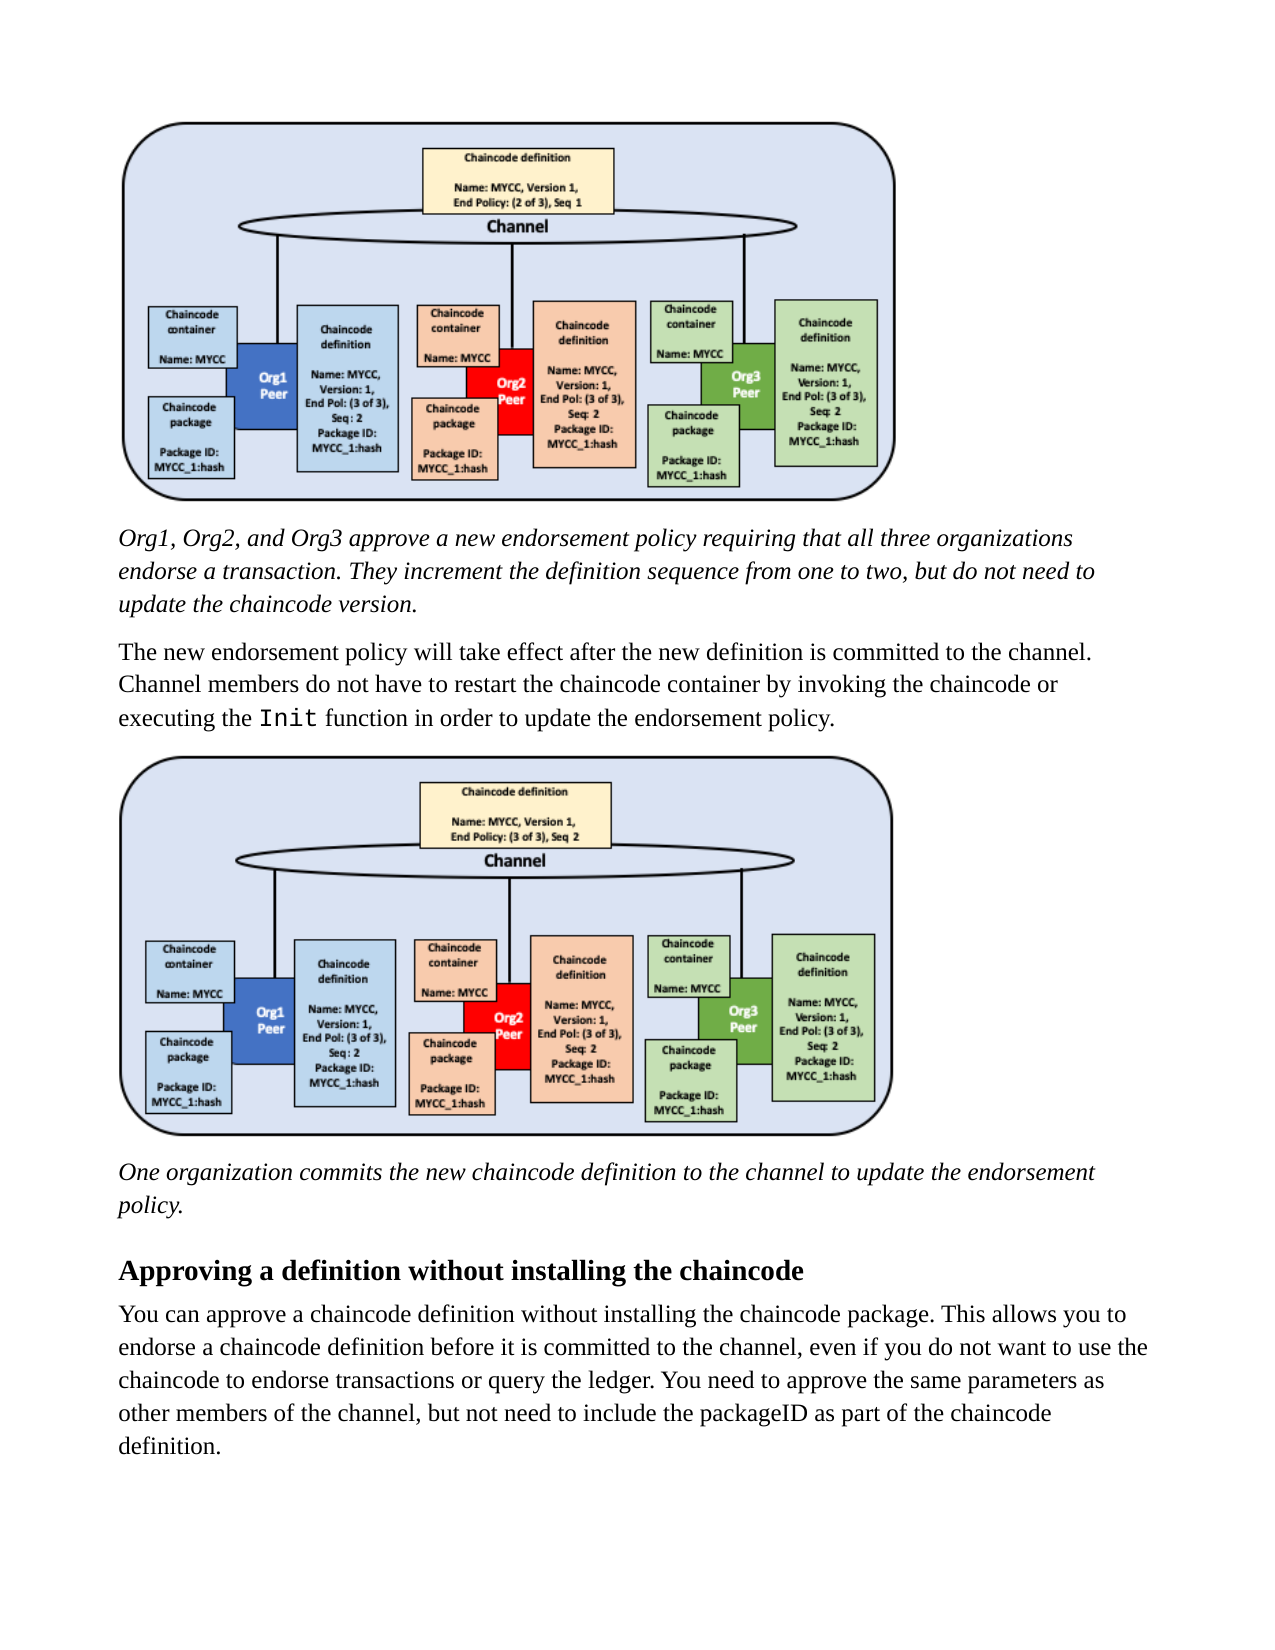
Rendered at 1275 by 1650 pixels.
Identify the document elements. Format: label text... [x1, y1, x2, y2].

text One organization commits the new chaincode definition to the channel to update the endorsement policy. [118, 1157, 1157, 1219]
subtitle Approving a definition without installing the chaincode [118, 1253, 1157, 1286]
text The new endorsement policy will take effect after the new definition is committed to the channel. Channel members do not have to restart the chaincode container by invoking the chaincode or executing the Init function in order to update the endorsement policy. [118, 637, 1157, 733]
text You can approve a chaincode definition without installing the chaincode package. This allows you to endorse a chaincode definition before it is committed to the channel, even if you do not want to use the chaincode to endorse transactions or query the ledger. You need to approve the same parameters as other members of the channel, but not need to include the packageID as part of the chaincode definition. [118, 1299, 1157, 1459]
text Org1, Org2, and Org3 approve a new endorsement policy requiring that all three organizations endorse a transaction. They increment the definition sequence from one to two, but do not need to update the chaincode version. [118, 523, 1157, 618]
picture [118, 752, 896, 1139]
picture [118, 118, 900, 504]
